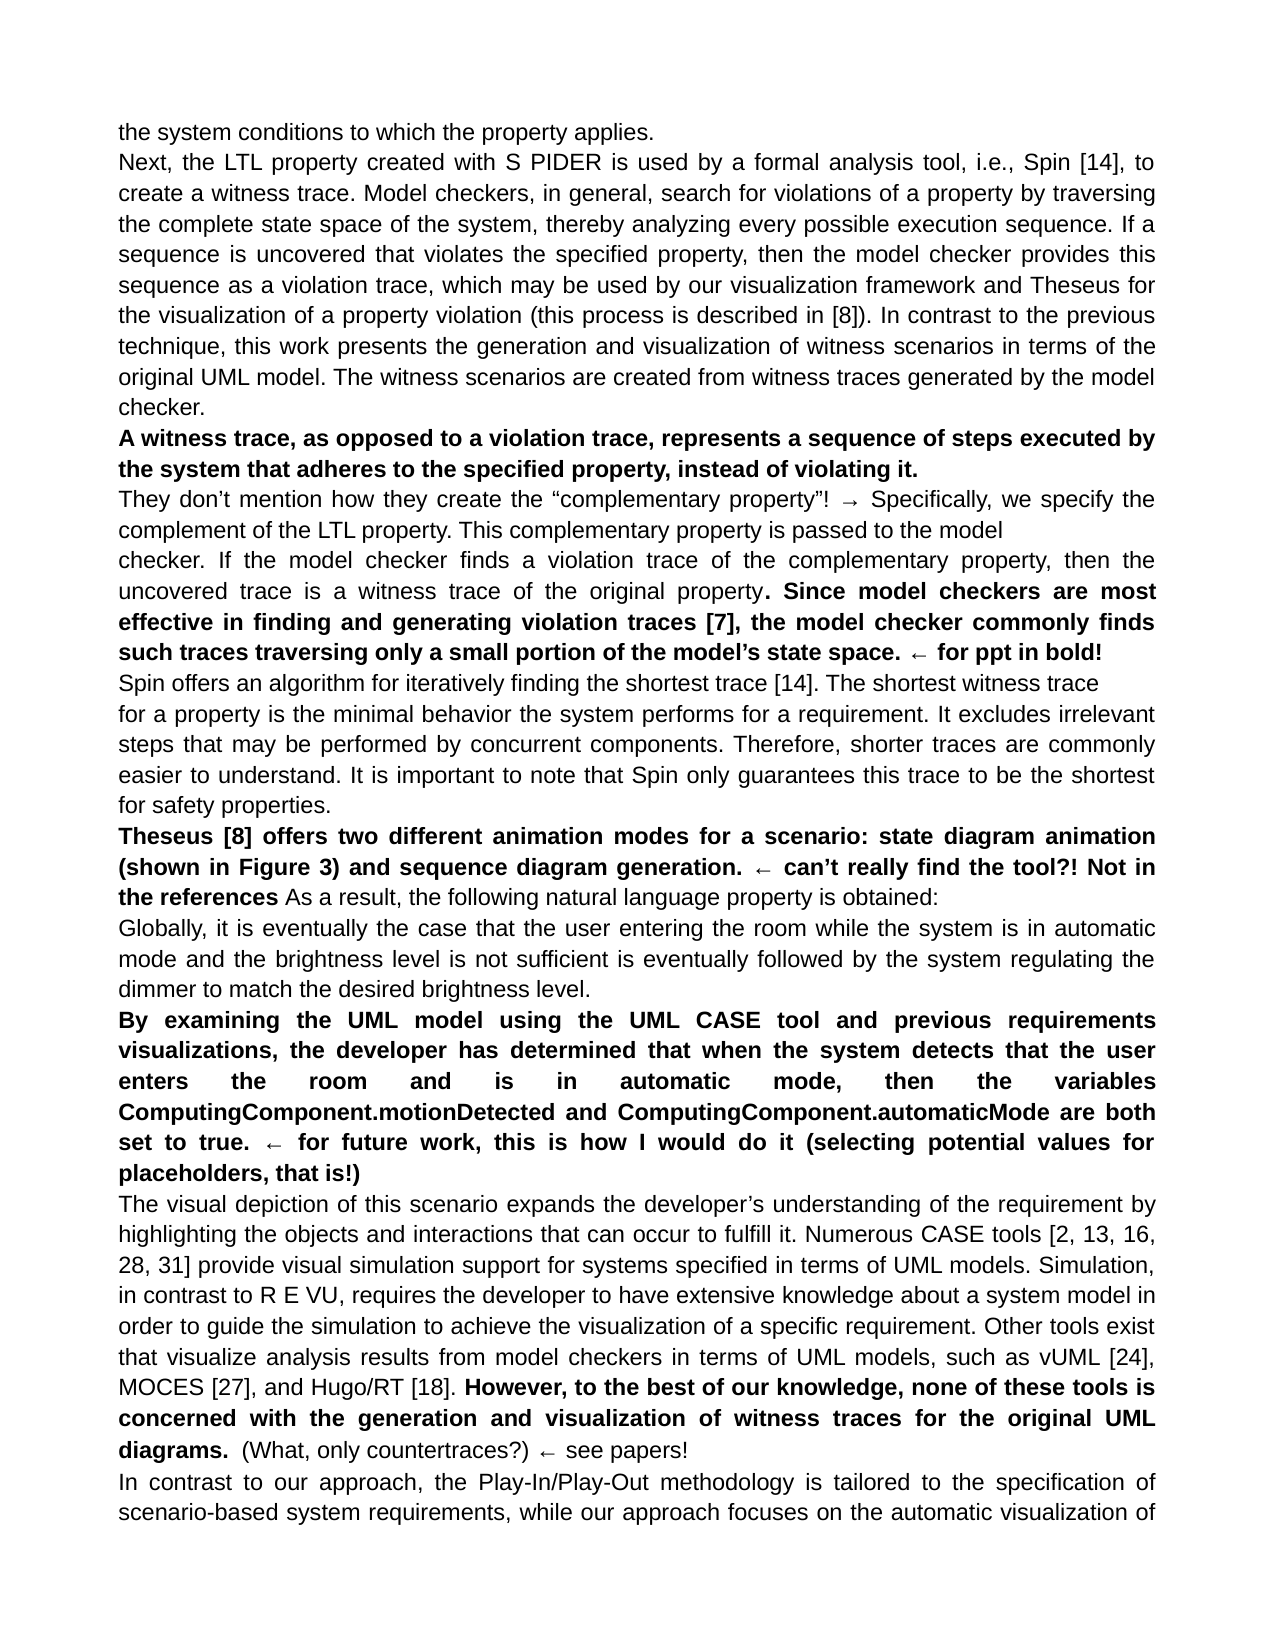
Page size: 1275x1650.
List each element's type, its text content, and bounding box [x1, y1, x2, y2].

text for a property is the minimal behavior the system performs for a requirement. It excludes irrelevant steps that may be performed by concurrent components. Therefore, shorter traces are commonly easier to understand. It is important to note that Spin only guarantees this trace to be the shortest for safety properties. [118, 700, 1157, 819]
text By examining the UML model using the UML CASE tool and previous requirements visualizations, the developer has determined that when the system detects that the user enters the room and is in automatic mode, then the variables ComputingComponent.motionDetected and ComputingComponent.automaticMode are both set to true. ← for future work, this is how I would do it (selecting potential values for placeholders, that is!) [118, 1006, 1157, 1186]
text Globally, it is eventually the case that the user entering the room while the system is in automatic mode and the brightness level is not sufficient is eventually followed by the system regulating the dimmer to match the desired brightness level. [118, 914, 1157, 1002]
text Theseus [8] offers two different animation modes for a scenario: state diagram animation (shown in Figure 3) and sequence diagram generation. ← can’t really find the tool?! Not in the references As a result, the following natural language property is obtained: [118, 822, 1157, 911]
text In contrast to our approach, the Play-In/Play-Out methodology is tailored to the specification of scenario-based system requirements, while our approach focuses on the automatic visualization of [118, 1468, 1157, 1525]
text checker. If the model checker finds a violation trace of the complementary property, then the uncovered trace is a witness trace of the original property. Since model checkers are most effective in finding and generating violation traces [7], the model checker commonly finds such traces traversing only a small portion of the model’s state space. ← for ppt in bold! [118, 547, 1157, 666]
text the system conditions to which the property applies. [118, 118, 1157, 145]
text Next, the LTL property created with S PIDER is used by a formal analysis tool, i.e., Spin [14], to create a witness trace. Model checkers, in general, search for violations of a property by traversing the complete state space of the system, thereby analyzing every possible execution sequence. If a sequence is uncovered that violates the specified property, then the model checker provides this sequence as a violation trace, which may be used by our visualization framework and Theseus for the visualization of a property violation (this process is described in [8]). In contrast to the previous technique, this work presents the generation and visualization of witness scenarios in terms of the original UML model. The witness scenarios are created from witness traces generated by the model checker. [118, 149, 1157, 421]
text The visual depiction of this scenario expands the developer’s understanding of the requirement by highlighting the objects and interactions that can occur to fulfill it. Numerous CASE tools [2, 13, 16, 28, 31] provide visual simulation support for systems specified in terms of UML models. Simulation, in contrast to R E VU, requires the developer to have extensive knowledge about a system model in order to guide the simulation to achieve the visualization of a specific requirement. Other tools exist that visualize analysis results from model checkers in terms of UML models, such as vUML [24], MOCES [27], and Hugo/RT [18]. However, to the best of our knowledge, none of these tools is concerned with the generation and visualization of witness traces for the original UML diagrams. (What, only countertraces?) ← see papers! [118, 1190, 1157, 1464]
text They don’t mention how they create the “complementary property”! → Specifically, we specify the complement of the LTL property. This complementary property is passed to the model [118, 486, 1157, 543]
text Spin offers an algorithm for iteratively finding the shortest trace [14]. The shortest witness trace [118, 669, 1157, 696]
text A witness trace, as opposed to a violation trace, represents a sequence of steps executed by the system that adheres to the specified property, instead of violating it. [118, 424, 1157, 482]
